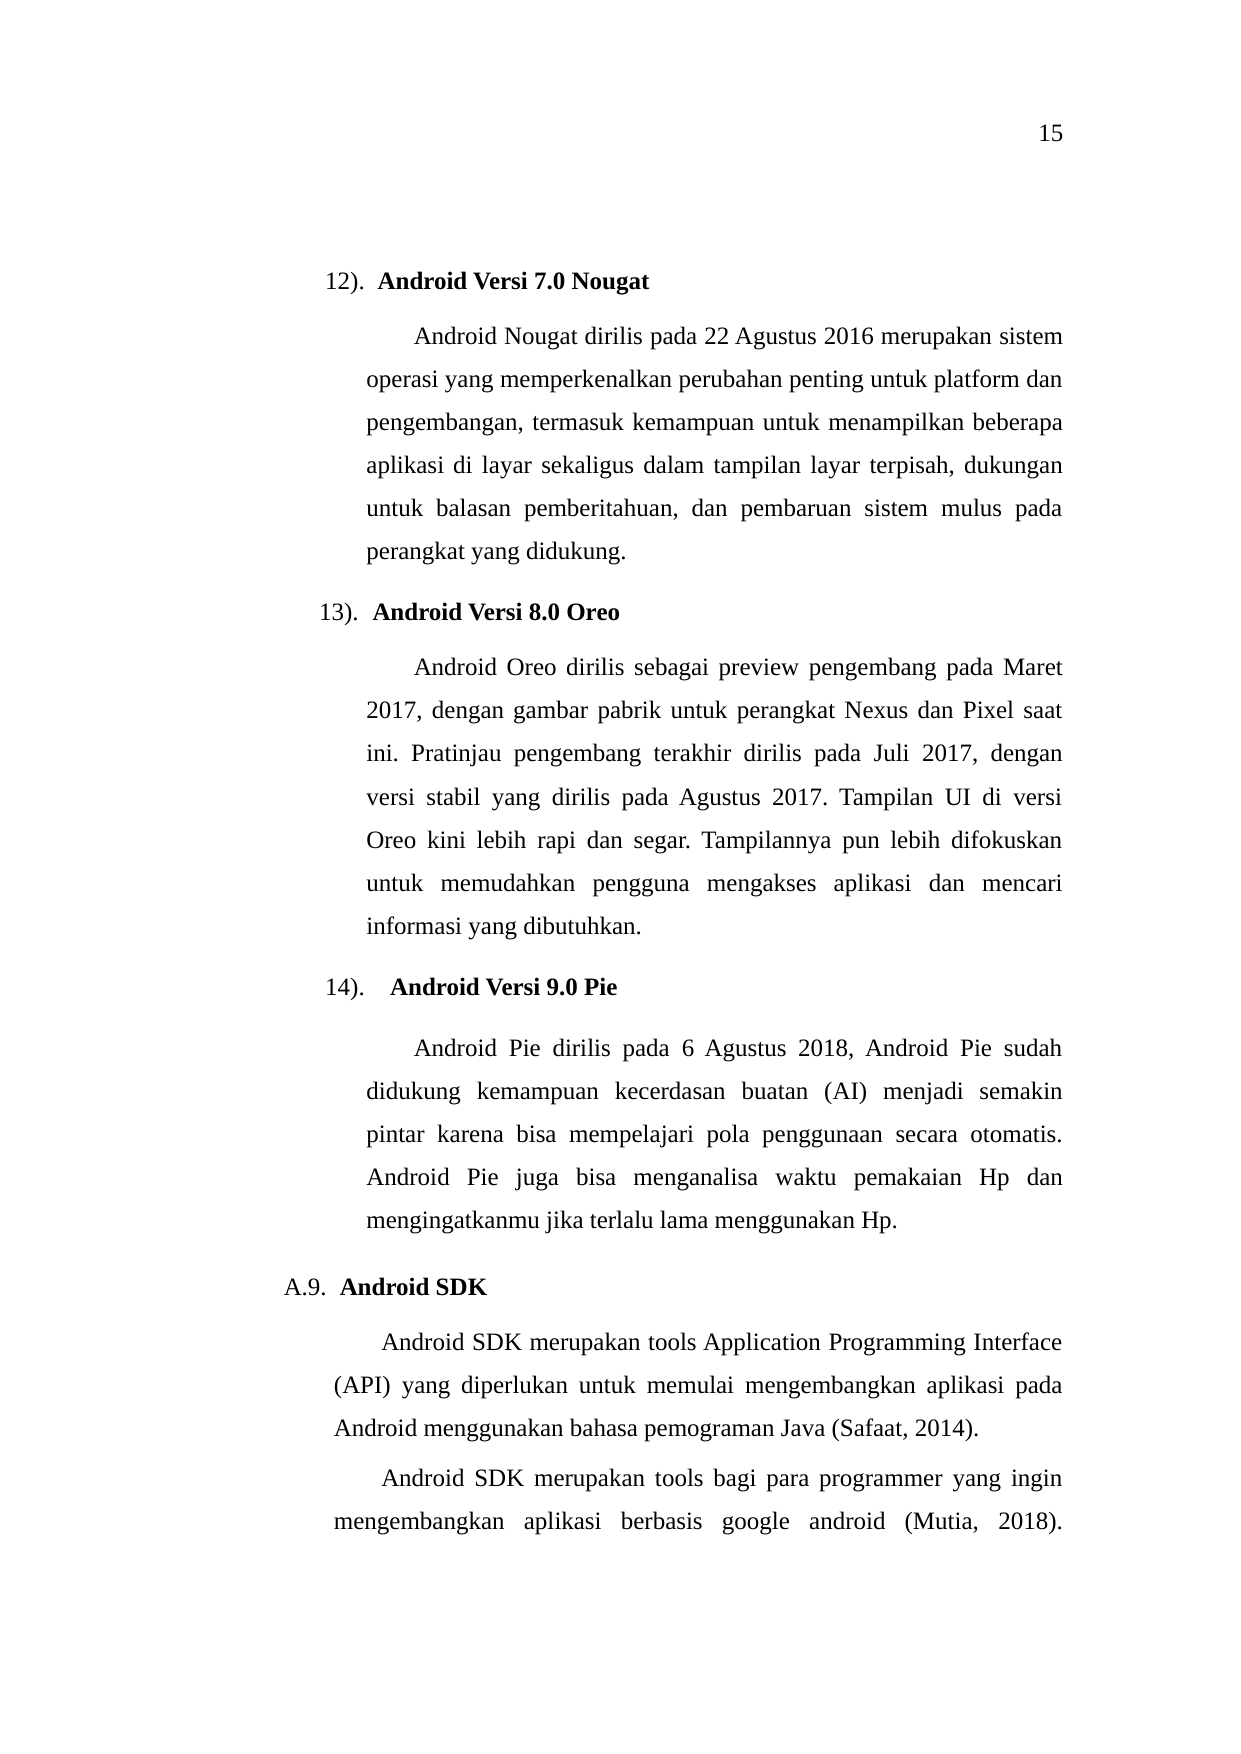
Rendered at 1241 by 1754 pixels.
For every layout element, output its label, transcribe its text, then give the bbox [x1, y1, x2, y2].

text Android Nougat dirilis pada 22 Agustus 2016 merupakan sistem operasi yang memperkenalkan perubahan penting untuk platform dan pengembangan, termasuk kemampuan untuk menampilkan beberapa aplikasi di layar sekaligus dalam tampilan layar terpisah, dukungan untuk balasan pemberitahuan, dan pembaruan sistem mulus pada perangkat yang didukung. [366, 321, 1063, 565]
text Android Pie dirilis pada 6 Agustus 2018, Android Pie sudah didukung kemampuan kecerdasan buatan (AI) menjadi semakin pintar karena bisa mempelajari pola penggunaan secara otomatis. Android Pie juga bisa menganalisa waktu pemakaian Hp dan mengingatkanmu jika terlalu lama menggunakan Hp. [366, 1033, 1063, 1234]
list Android SDK [266, 1272, 1063, 1301]
list Android Versi 7.0 Nougat [325, 266, 1063, 294]
text Android SDK merupakan tools bagi para programmer yang ingin mengembangkan aplikasi berbasis google android (Mutia, 2018). [334, 1463, 1063, 1534]
list Android Versi 8.0 Oreo [224, 597, 1063, 626]
text Android Oreo dirilis sebagai preview pengembang pada Maret 2017, dengan gambar pabrik untuk perangkat Nexus dan Pixel saat ini. Pratinjau pengembang terakhir dirilis pada Juli 2017, dengan versi stabil yang dirilis pada Agustus 2017. Tampilan UI di versi Oreo kini lebih rapi dan segar. Tampilannya pun lebih difokuskan untuk memudahkan pengguna mengakses aplikasi dan mencari informasi yang dibutuhkan. [366, 652, 1063, 940]
text Android SDK merupakan tools Application Programming Interface (API) yang diperlukan untuk memulai mengembangkan aplikasi pada Android menggunakan bahasa pemograman Java (Safaat, 2014). [334, 1327, 1063, 1442]
list Android Versi 9.0 Pie [242, 972, 1063, 1001]
